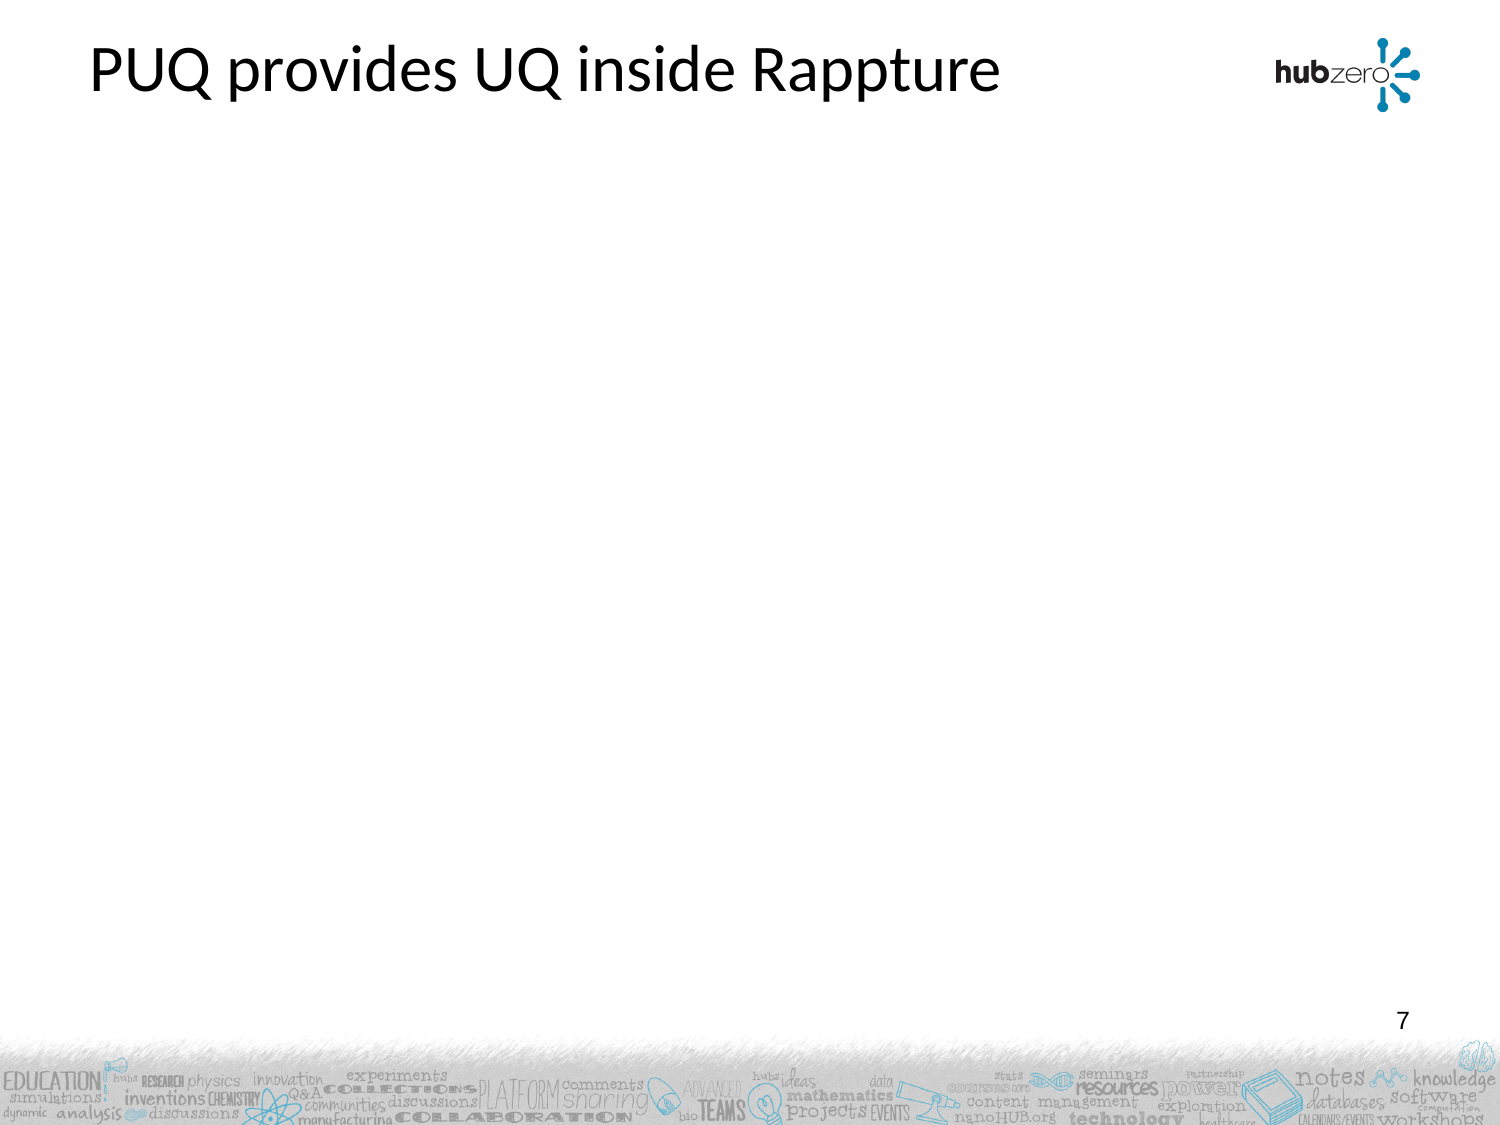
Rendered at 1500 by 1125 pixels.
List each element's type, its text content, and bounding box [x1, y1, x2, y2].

picture [1272, 35, 1423, 115]
picture [0, 1034, 1500, 1125]
text_box PUQ provides UQ inside Rappture [75, 12, 1249, 118]
text_box [1074, 989, 1425, 1050]
